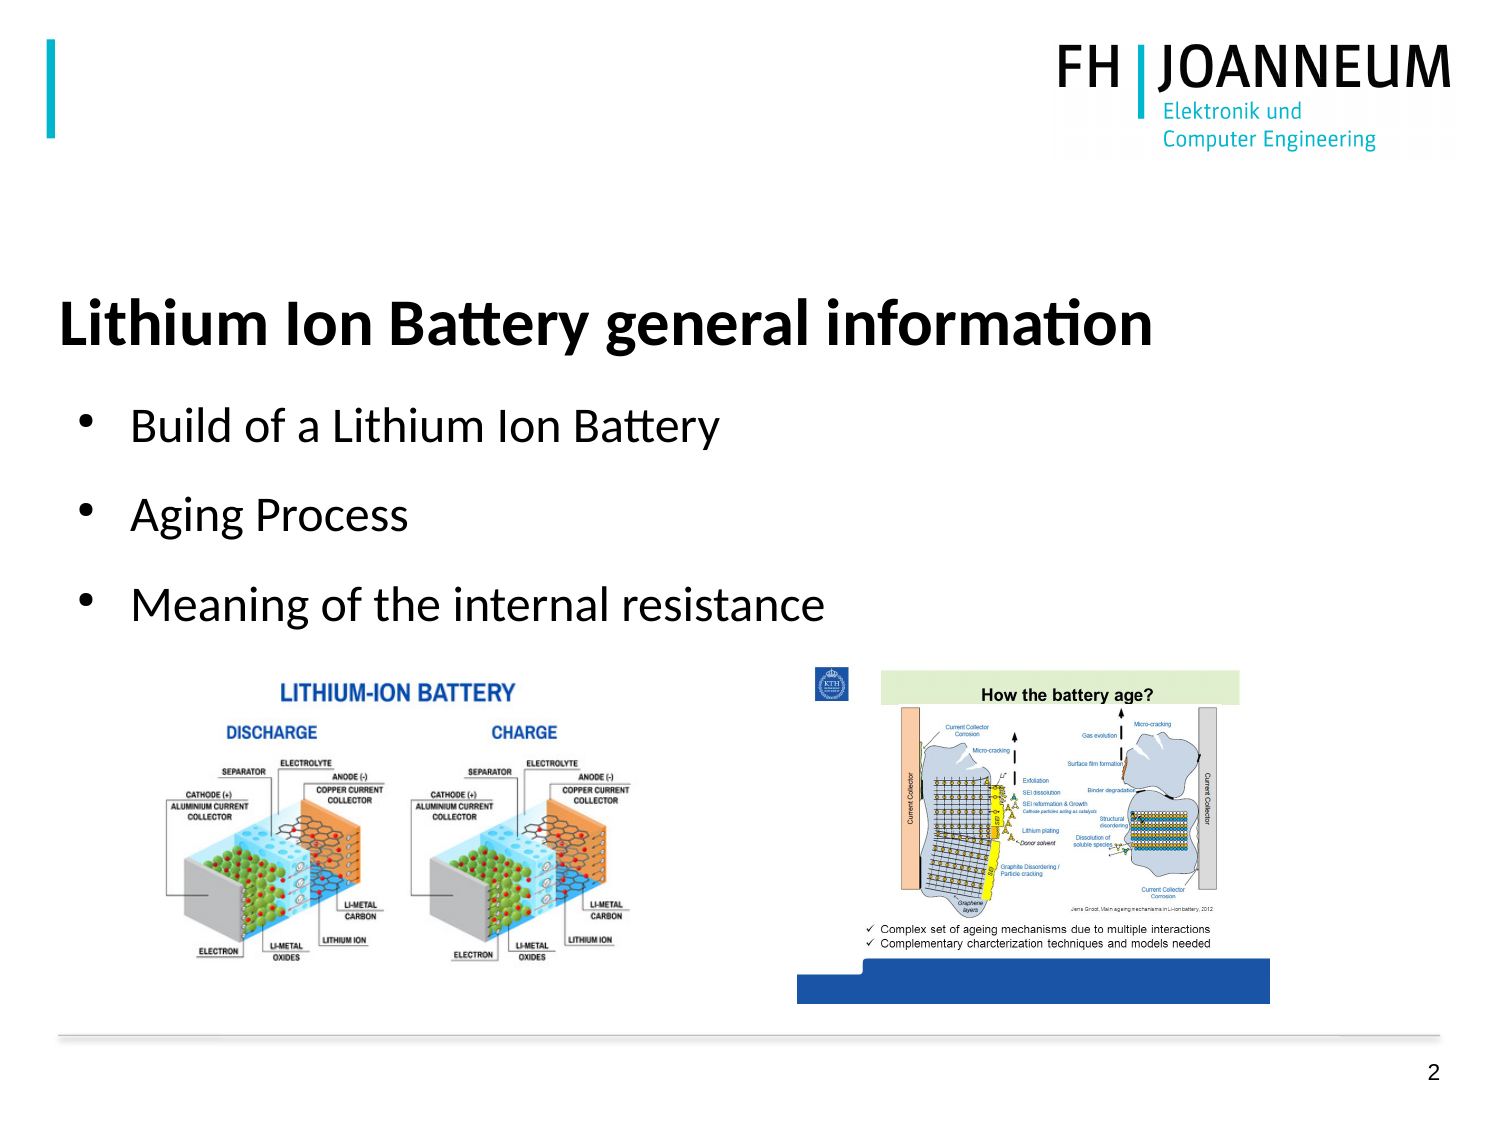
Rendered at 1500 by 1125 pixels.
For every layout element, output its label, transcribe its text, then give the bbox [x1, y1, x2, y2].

list Build of a Lithium Ion Battery Aging Process Meaning of the internal resistance [44, 384, 1456, 1000]
picture [52, 37, 57, 140]
picture [147, 664, 650, 1000]
title Lithium Ion Battery general information [44, 178, 1456, 367]
picture [1053, 34, 1461, 162]
picture [797, 649, 1270, 1004]
